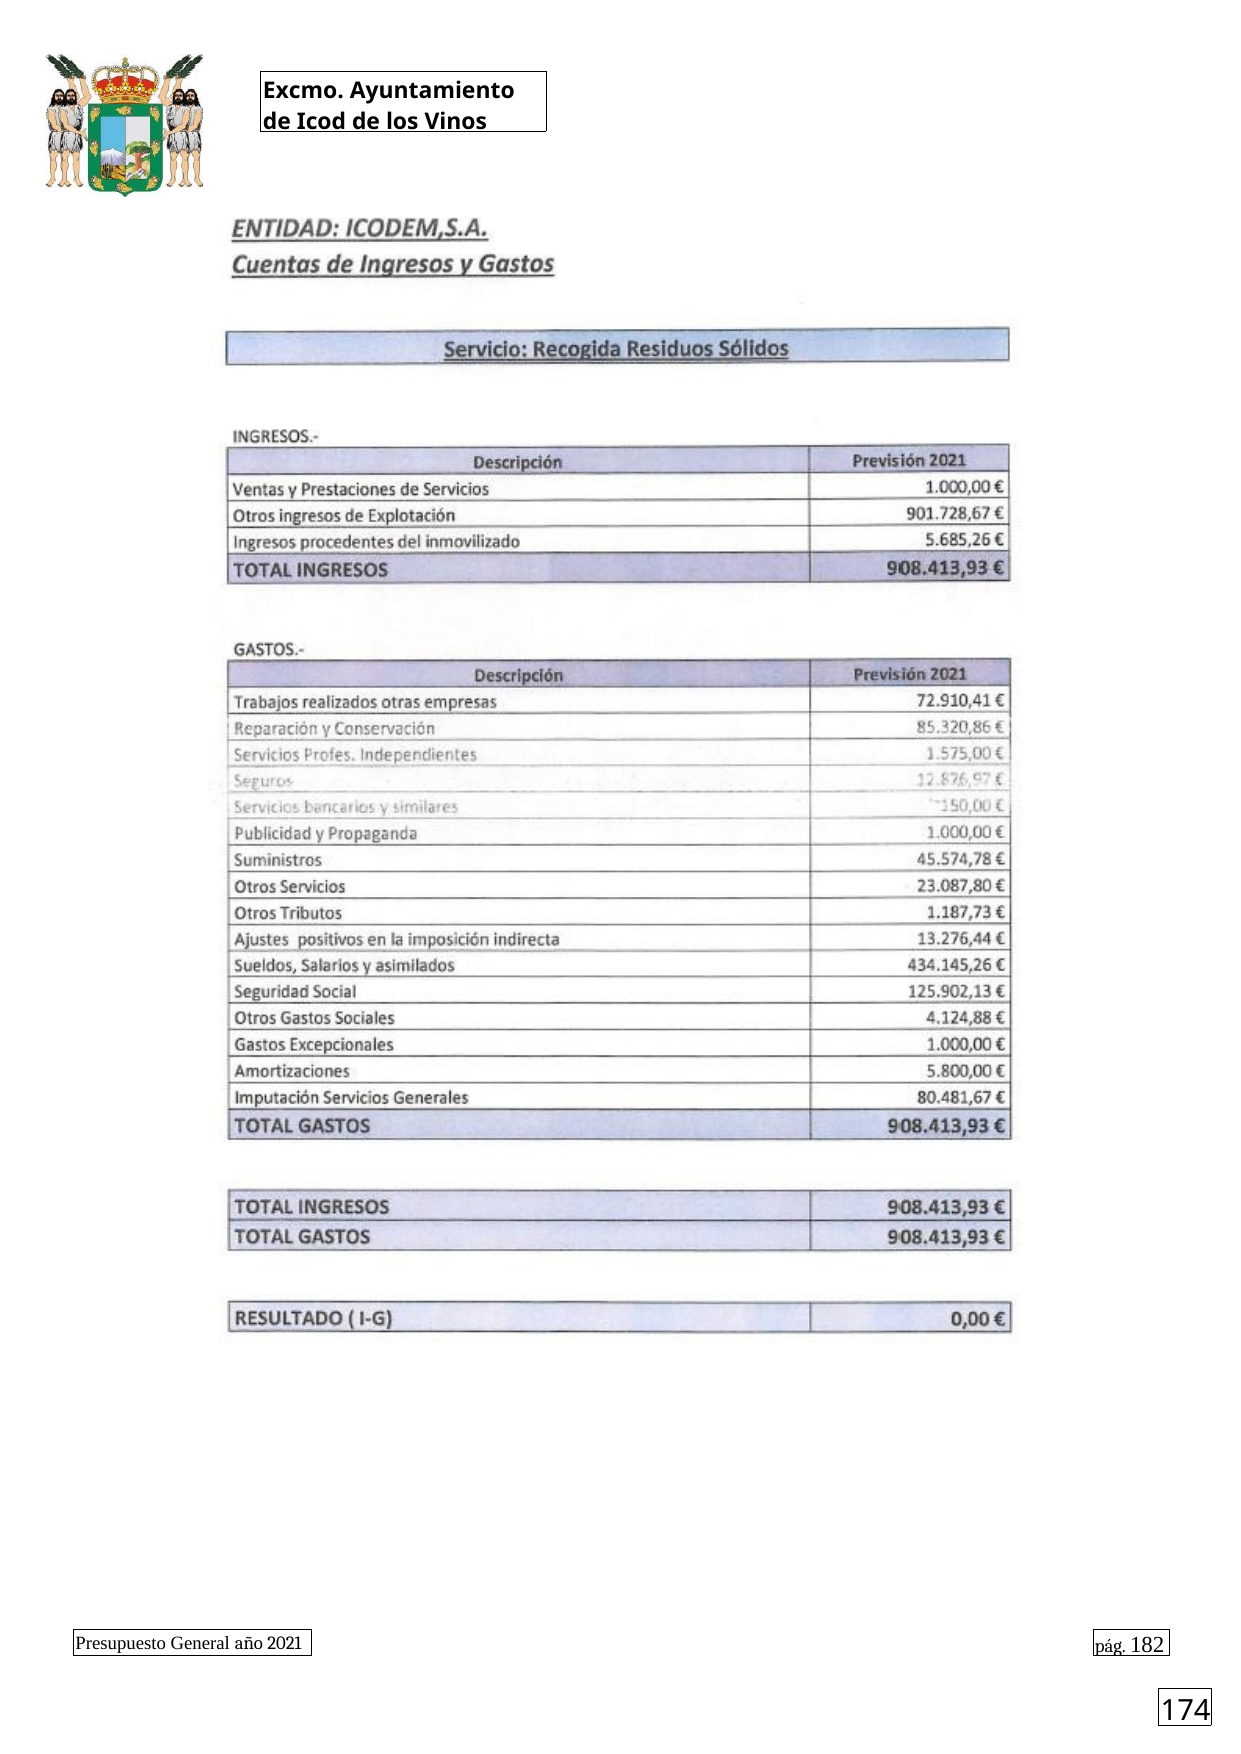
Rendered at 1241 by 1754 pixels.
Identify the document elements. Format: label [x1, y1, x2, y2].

picture [45, 54, 204, 197]
picture [207, 217, 1024, 1345]
